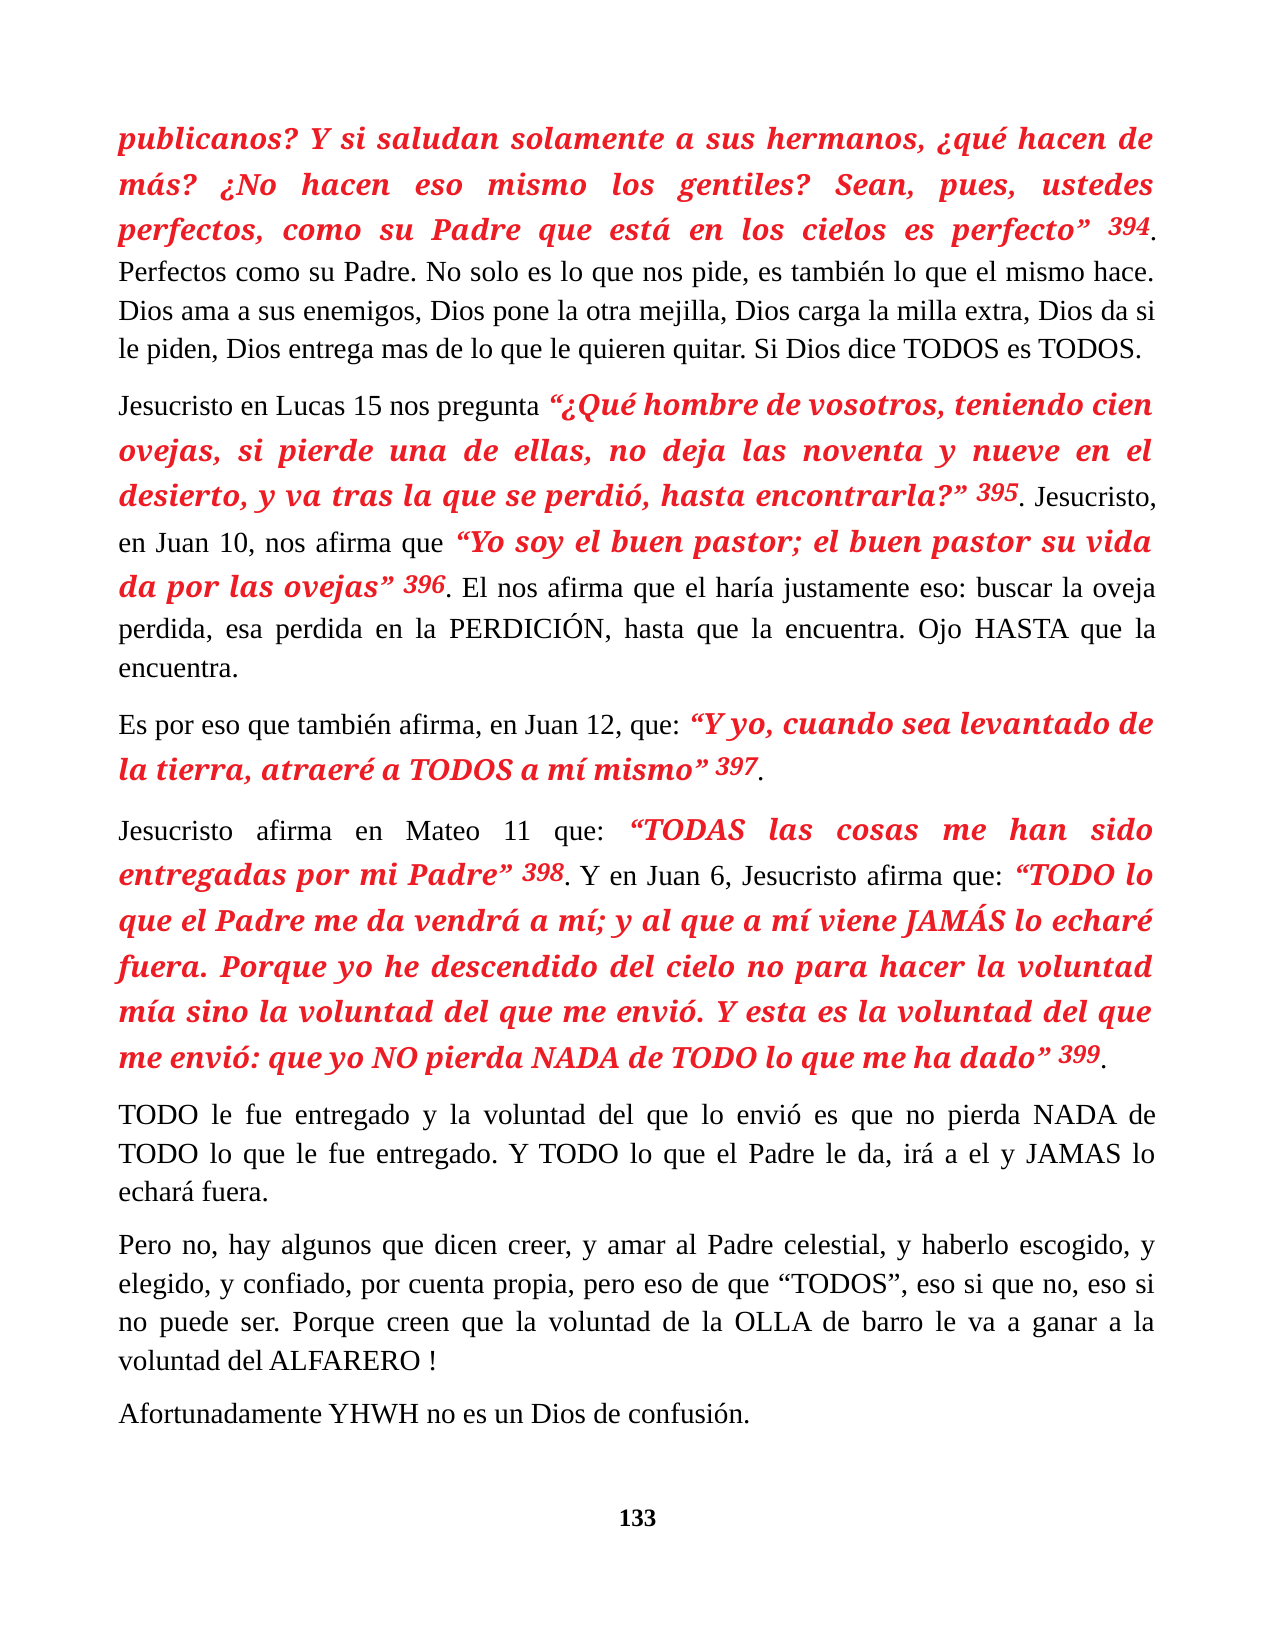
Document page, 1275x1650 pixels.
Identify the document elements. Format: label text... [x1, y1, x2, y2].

text Jesucristo afirma en Mateo 11 que: “TODAS las cosas me han sido entregadas por mi Padre” . Y en Juan 6, Jesucristo afirma que: “TODO lo que el Padre me da vendrá a mí; y al que a mí viene JAMÁS lo echaré fuera. Porque yo he descendido del cielo no para hacer la voluntad mía sino la voluntad del que me envió. Y esta es la voluntad del que me envió: que yo NO pierda NADA de TODO lo que me ha dado” . [118, 809, 1157, 1077]
text Afortunadamente YHWH no es un Dios de confusión. [118, 1396, 1157, 1430]
text Pero no, hay algunos que dicen creer, y amar al Padre celestial, y haberlo escogido, y elegido, y confiado, por cuenta propia, pero eso de que “TODOS”, eso si que no, eso si no puede ser. Porque creen que la voluntad de la OLLA de barro le va a ganar a la voluntad del ALFARERO ! [118, 1227, 1157, 1377]
text Es por eso que también afirma, en Juan 12, que: “Y yo, cuando sea levantado de la tierra, atraeré a TODOS a mí mismo” . [118, 703, 1157, 788]
text Jesucristo en Lucas 15 nos pregunta “¿Qué hombre de vosotros, teniendo cien ovejas, si pierde una de ellas, no deja las noventa y nueve en el desierto, y va tras la que se perdió, hasta encontrarla?” . Jesucristo, en Juan 10, nos afirma que “Yo soy el buen pastor; el buen pastor su vida da por las ovejas” . El nos afirma que el haría justamente eso: buscar la oveja perdida, esa perdida en la PERDICIÓN, hasta que la encuentra. Ojo HASTA que la encuentra. [118, 384, 1157, 683]
text TODO le fue entregado y la voluntad del que lo envió es que no pierda NADA de TODO lo que le fue entregado. Y TODO lo que el Padre le da, irá a el y JAMAS lo echará fuera. [118, 1097, 1157, 1208]
text publicanos? Y si saludan solamente a sus hermanos, ¿qué hacen de más? ¿No hacen eso mismo los gentiles? Sean, pues, ustedes perfectos, como su Padre que está en los cielos es perfecto” . Perfectos como su Padre. No solo es lo que nos pide, es también lo que el mismo hace. Dios ama a sus enemigos, Dios pone la otra mejilla, Dios carga la milla extra, Dios da si le piden, Dios entrega mas de lo que le quieren quitar. Si Dios dice TODOS es TODOS. [118, 118, 1157, 365]
